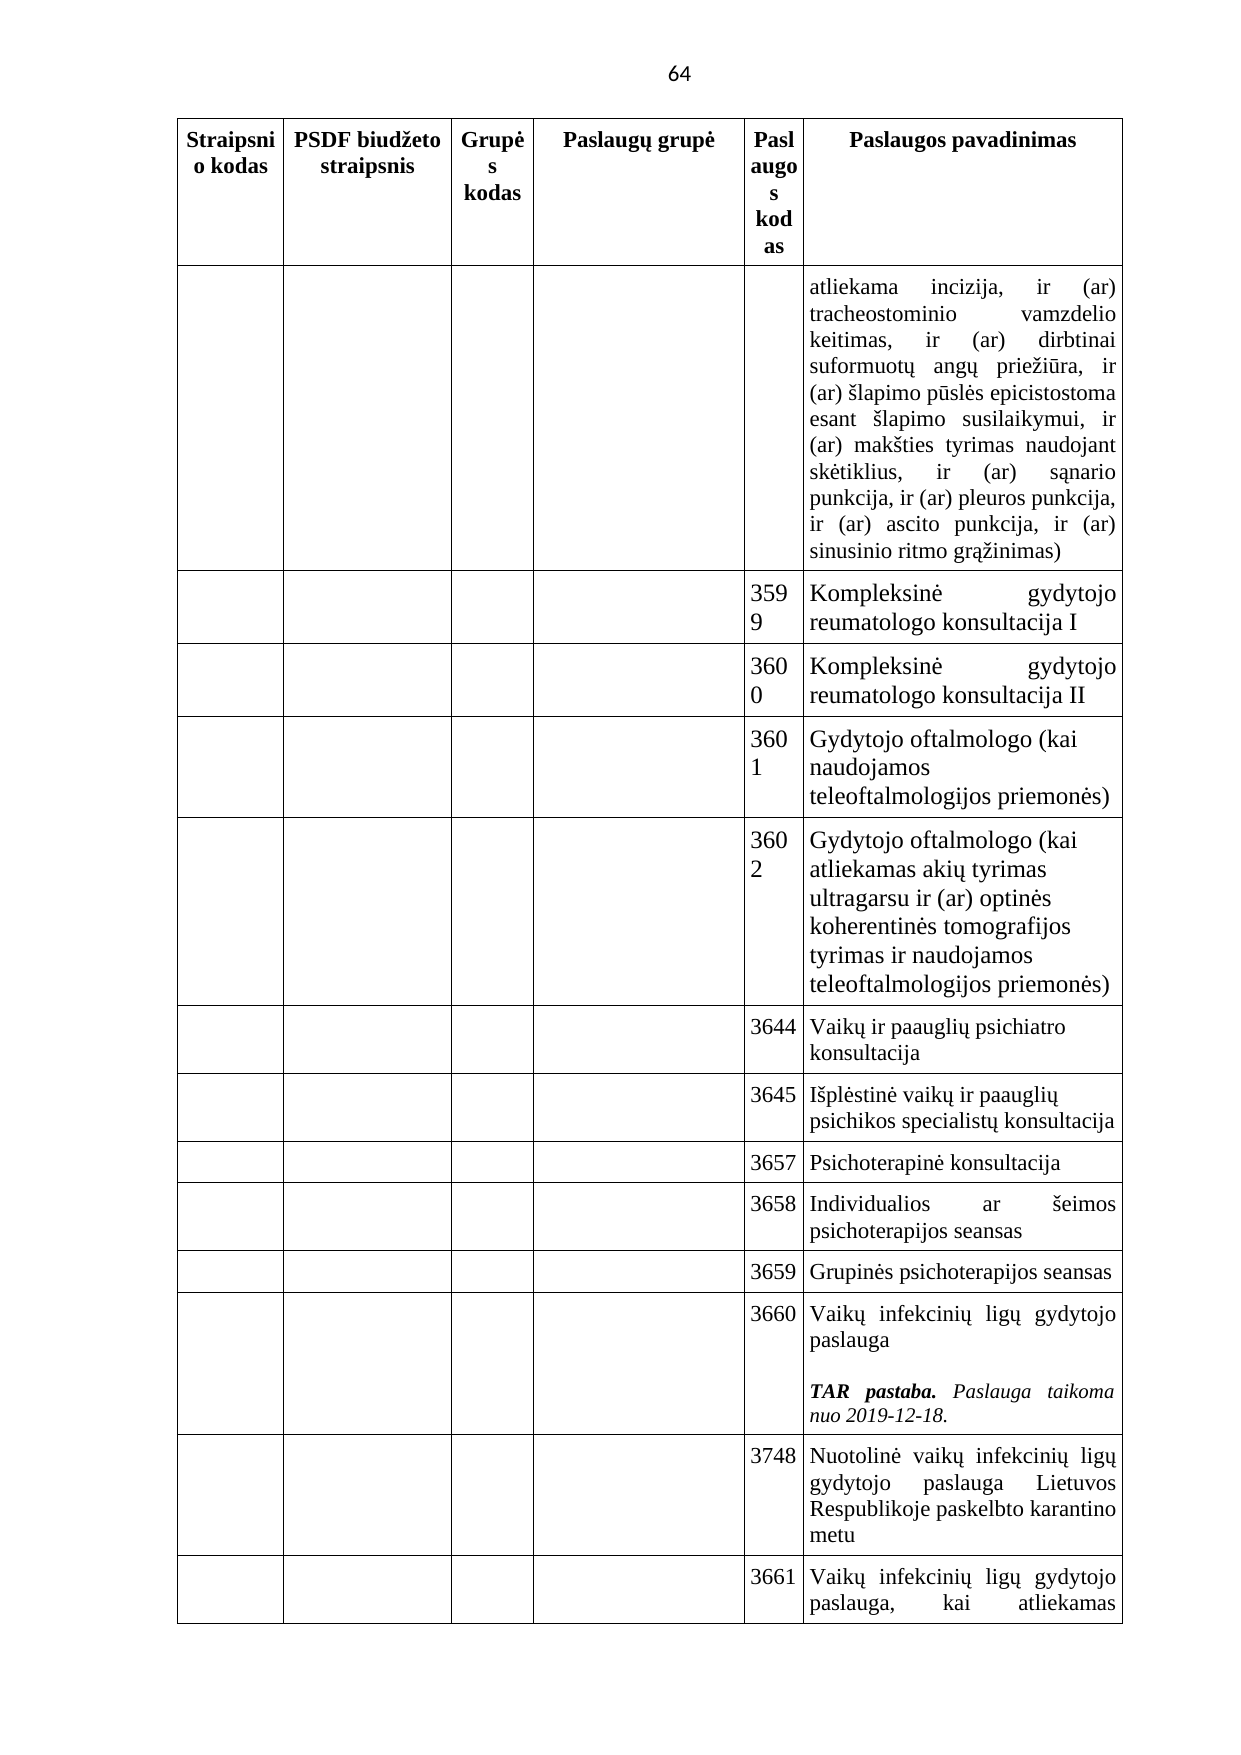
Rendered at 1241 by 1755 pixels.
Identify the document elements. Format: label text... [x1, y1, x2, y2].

table_cell [534, 818, 744, 1005]
table_header Paslaugos pavadinimas [804, 119, 1122, 265]
table_cell [284, 1006, 451, 1073]
table_cell [452, 1435, 533, 1555]
table_cell [178, 717, 283, 817]
table_cell [534, 1435, 744, 1555]
table_header PSDF biudžeto straipsnis [284, 119, 451, 265]
table_cell Kompleksinė gydytojo reumatologo konsultacija II [804, 644, 1122, 716]
table_cell [284, 1556, 451, 1623]
table_cell Gydytojo oftalmologo (kai atliekamas akių tyrimas ultragarsu ir (ar) optinės koherentinės tomografijos tyrimas ir naudojamos teleoftalmologijos priemonės) [804, 818, 1122, 1005]
table_cell [284, 1183, 451, 1250]
table_cell [452, 1183, 533, 1250]
table_cell [534, 1006, 744, 1073]
table_cell [178, 1556, 283, 1623]
table_cell [284, 266, 451, 570]
table_cell [534, 1251, 744, 1292]
table_cell 3661 [745, 1556, 803, 1623]
table_cell [284, 1074, 451, 1141]
table_header Grupės kodas [452, 119, 533, 265]
table_cell [284, 1251, 451, 1292]
table_cell [452, 1293, 533, 1434]
table_cell Nuotolinė vaikų infekcinių ligų gydytojo paslauga Lietuvos Respublikoje paskelbto karantino metu [804, 1435, 1122, 1555]
table_cell [534, 644, 744, 716]
table_cell 3602 [745, 818, 803, 1005]
table_cell Kompleksinė gydytojo reumatologo konsultacija I [804, 571, 1122, 643]
table_cell [178, 1074, 283, 1141]
table_cell [284, 1435, 451, 1555]
table_cell [284, 717, 451, 817]
table_cell [178, 571, 283, 643]
table_cell 3644 [745, 1006, 803, 1073]
table_cell 3748 [745, 1435, 803, 1555]
table_cell 3600 [745, 644, 803, 716]
table_cell Vaikų ir paauglių psichiatro konsultacija [804, 1006, 1122, 1073]
table_cell [452, 1142, 533, 1182]
table_cell [534, 1183, 744, 1250]
table_cell [178, 1293, 283, 1434]
table_cell 3660 [745, 1293, 803, 1434]
table_cell [178, 1142, 283, 1182]
table_cell 3657 [745, 1142, 803, 1182]
table_cell [534, 717, 744, 817]
table_cell [534, 266, 744, 570]
table_cell 3645 [745, 1074, 803, 1141]
table_cell [452, 1251, 533, 1292]
table_header Paslaugų grupė [534, 119, 744, 265]
table_cell [452, 571, 533, 643]
table_cell Individualios ar šeimos psichoterapijos seansas [804, 1183, 1122, 1250]
table_cell [534, 1142, 744, 1182]
table_cell Vaikų infekcinių ligų gydytojo paslauga, kai atliekamas [804, 1556, 1122, 1623]
table_cell [745, 266, 803, 570]
table_cell [284, 1293, 451, 1434]
table_cell [452, 1556, 533, 1623]
table_cell [452, 644, 533, 716]
table_cell Išplėstinė vaikų ir paauglių psichikos specialistų konsultacija [804, 1074, 1122, 1141]
table_cell [452, 266, 533, 570]
table_cell [534, 1293, 744, 1434]
table_cell Grupinės psichoterapijos seansas [804, 1251, 1122, 1292]
table_cell [284, 571, 451, 643]
table_cell [178, 1251, 283, 1292]
table_cell [284, 644, 451, 716]
table_header Paslaugos kodas [745, 119, 803, 265]
table_cell [178, 1435, 283, 1555]
table_cell [534, 571, 744, 643]
table_cell Vaikų infekcinių ligų gydytojo paslauga TAR pastaba. Paslauga taikoma nuo 2019-12-18. [804, 1293, 1122, 1434]
table_cell [178, 644, 283, 716]
table_cell [452, 1006, 533, 1073]
table_cell [534, 1074, 744, 1141]
table_cell Gydytojo oftalmologo (kai naudojamos teleoftalmologijos priemonės) [804, 717, 1122, 817]
table_cell 3599 [745, 571, 803, 643]
table_cell [178, 266, 283, 570]
table_cell 3659 [745, 1251, 803, 1292]
table_cell atliekama incizija, ir (ar) tracheostominio vamzdelio keitimas, ir (ar) dirbtinai suformuotų angų priežiūra, ir (ar) šlapimo pūslės epicistostoma esant šlapimo susilaikymui, ir (ar) makšties tyrimas naudojant skėtiklius, ir (ar) sąnario punkcija, ir (ar) pleuros punkcija, ir (ar) ascito punkcija, ir (ar) sinusinio ritmo grąžinimas) [804, 266, 1122, 570]
table_cell [534, 1556, 744, 1623]
table_cell [178, 818, 283, 1005]
table_cell 3601 [745, 717, 803, 817]
table_cell Psichoterapinė konsultacija [804, 1142, 1122, 1182]
table_cell [452, 1074, 533, 1141]
table_cell [284, 1142, 451, 1182]
table_cell [284, 818, 451, 1005]
table_cell [452, 717, 533, 817]
table_header Straipsnio kodas [178, 119, 283, 265]
table_cell 3658 [745, 1183, 803, 1250]
table_cell [452, 818, 533, 1005]
table_cell [178, 1006, 283, 1073]
table_cell [178, 1183, 283, 1250]
